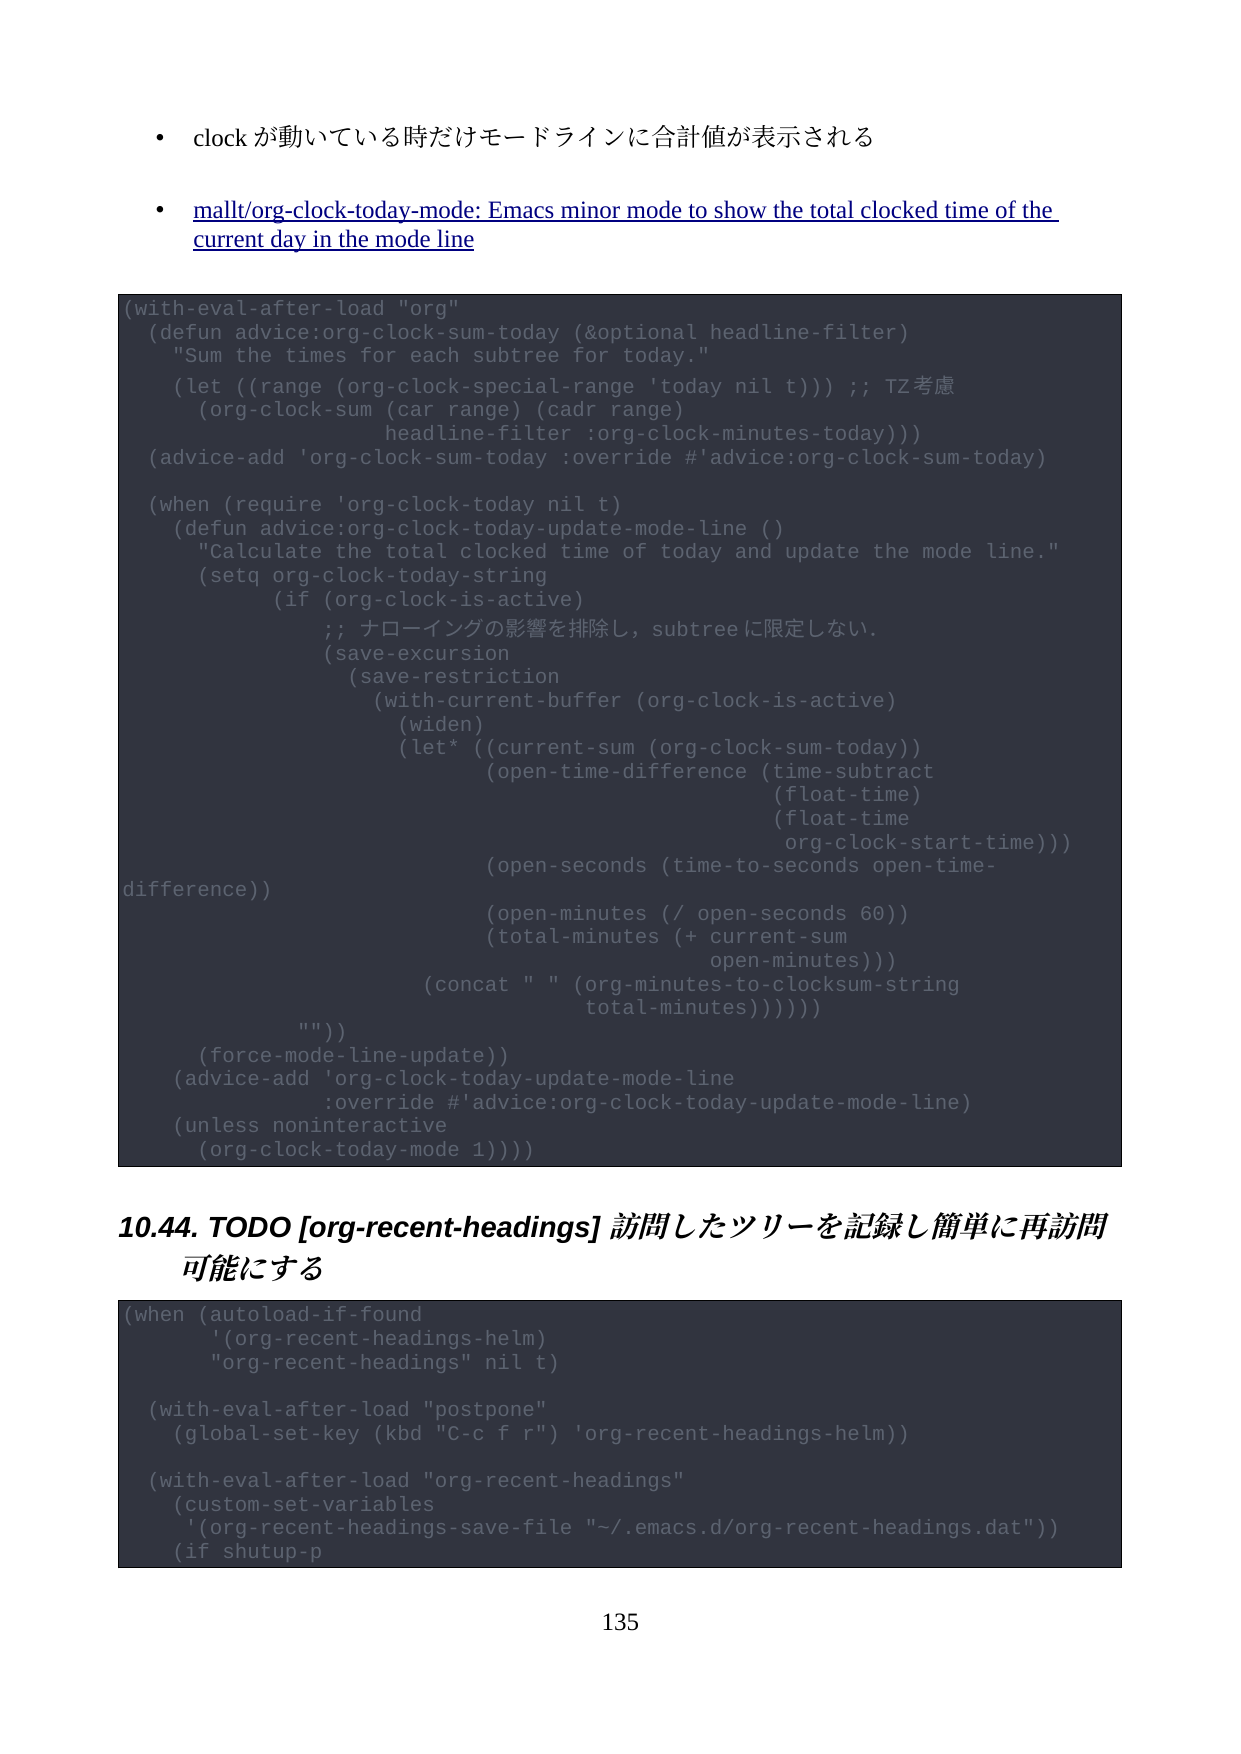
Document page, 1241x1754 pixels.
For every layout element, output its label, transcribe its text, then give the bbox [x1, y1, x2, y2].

text "Calculate the total clocked time of today and update the mode line." [119, 537, 1121, 561]
text (with-current-buffer (org-clock-is-active) [119, 686, 1121, 709]
text (total-minutes (+ current-sum [119, 922, 1121, 946]
text (org-clock-sum (car range) (cadr range) [119, 395, 1121, 419]
text (with-eval-after-load "org-recent-headings" [119, 1466, 1121, 1489]
text total-minutes)))))) [119, 993, 1121, 1017]
text (unless noninteractive [119, 1112, 1121, 1135]
list mallt/org-clock-today-mode: Emacs minor mode to show the total clocked time of the current day in the mode line [156, 195, 1122, 282]
text (org-clock-today-mode 1)))) [119, 1135, 1121, 1166]
text (let* ((current-sum (org-clock-sum-today)) [119, 733, 1121, 757]
text (with-eval-after-load "org" [119, 295, 1121, 318]
text (with-eval-after-load "postpone" [119, 1395, 1121, 1419]
text (let ((range (org-clock-special-range 'today nil t))) ;; TZ考慮 [119, 365, 1121, 395]
text '(org-recent-headings-helm) [119, 1324, 1121, 1348]
text (when (autoload-if-found [119, 1301, 1121, 1324]
text (widen) [119, 709, 1121, 733]
text (open-time-difference (time-subtract [119, 757, 1121, 781]
text :override #'advice:org-clock-today-update-mode-line) [119, 1088, 1121, 1112]
text (open-minutes (/ open-seconds 60)) [119, 899, 1121, 922]
text (float-time) [119, 781, 1121, 804]
text (defun advice:org-clock-sum-today (&optional headline-filter) [119, 318, 1121, 341]
list clock が動いている時だけモードラインに合計値が表示される [156, 118, 1122, 183]
text ;; ナローイングの影響を排除し，subtreeに限定しない． [119, 608, 1121, 639]
text (save-restriction [119, 662, 1121, 686]
text "Sum the times for each subtree for today." [119, 341, 1121, 365]
text (concat " " (org-minutes-to-clocksum-string [119, 970, 1121, 993]
text (float-time [119, 804, 1121, 828]
text (advice-add 'org-clock-today-update-mode-line [119, 1064, 1121, 1088]
text (defun advice:org-clock-today-update-mode-line () [119, 514, 1121, 537]
text (if (org-clock-is-active) [119, 584, 1121, 608]
subtitle TODO [org-recent-headings] 訪問したツリーを記録し簡単に再訪問可能にする [118, 1204, 1122, 1288]
text (save-excursion [119, 639, 1121, 662]
text (force-mode-line-update)) [119, 1041, 1121, 1064]
text headline-filter :org-clock-minutes-today))) [119, 419, 1121, 443]
text org-clock-start-time))) [119, 828, 1121, 851]
text (when (require 'org-clock-today nil t) [119, 490, 1121, 514]
text (advice-add 'org-clock-sum-today :override #'advice:org-clock-sum-today) [119, 443, 1121, 466]
text "org-recent-headings" nil t) [119, 1348, 1121, 1371]
text (open-seconds (time-to-seconds open-time-difference)) [119, 851, 1121, 899]
text (global-set-key (kbd "C-c f r") 'org-recent-headings-helm)) [119, 1419, 1121, 1442]
text "")) [119, 1017, 1121, 1041]
text (if shutup-p [119, 1537, 1121, 1567]
text (custom-set-variables [119, 1489, 1121, 1513]
text open-minutes))) [119, 946, 1121, 970]
text '(org-recent-headings-save-file "~/.emacs.d/org-recent-headings.dat")) [119, 1513, 1121, 1537]
text (setq org-clock-today-string [119, 561, 1121, 584]
